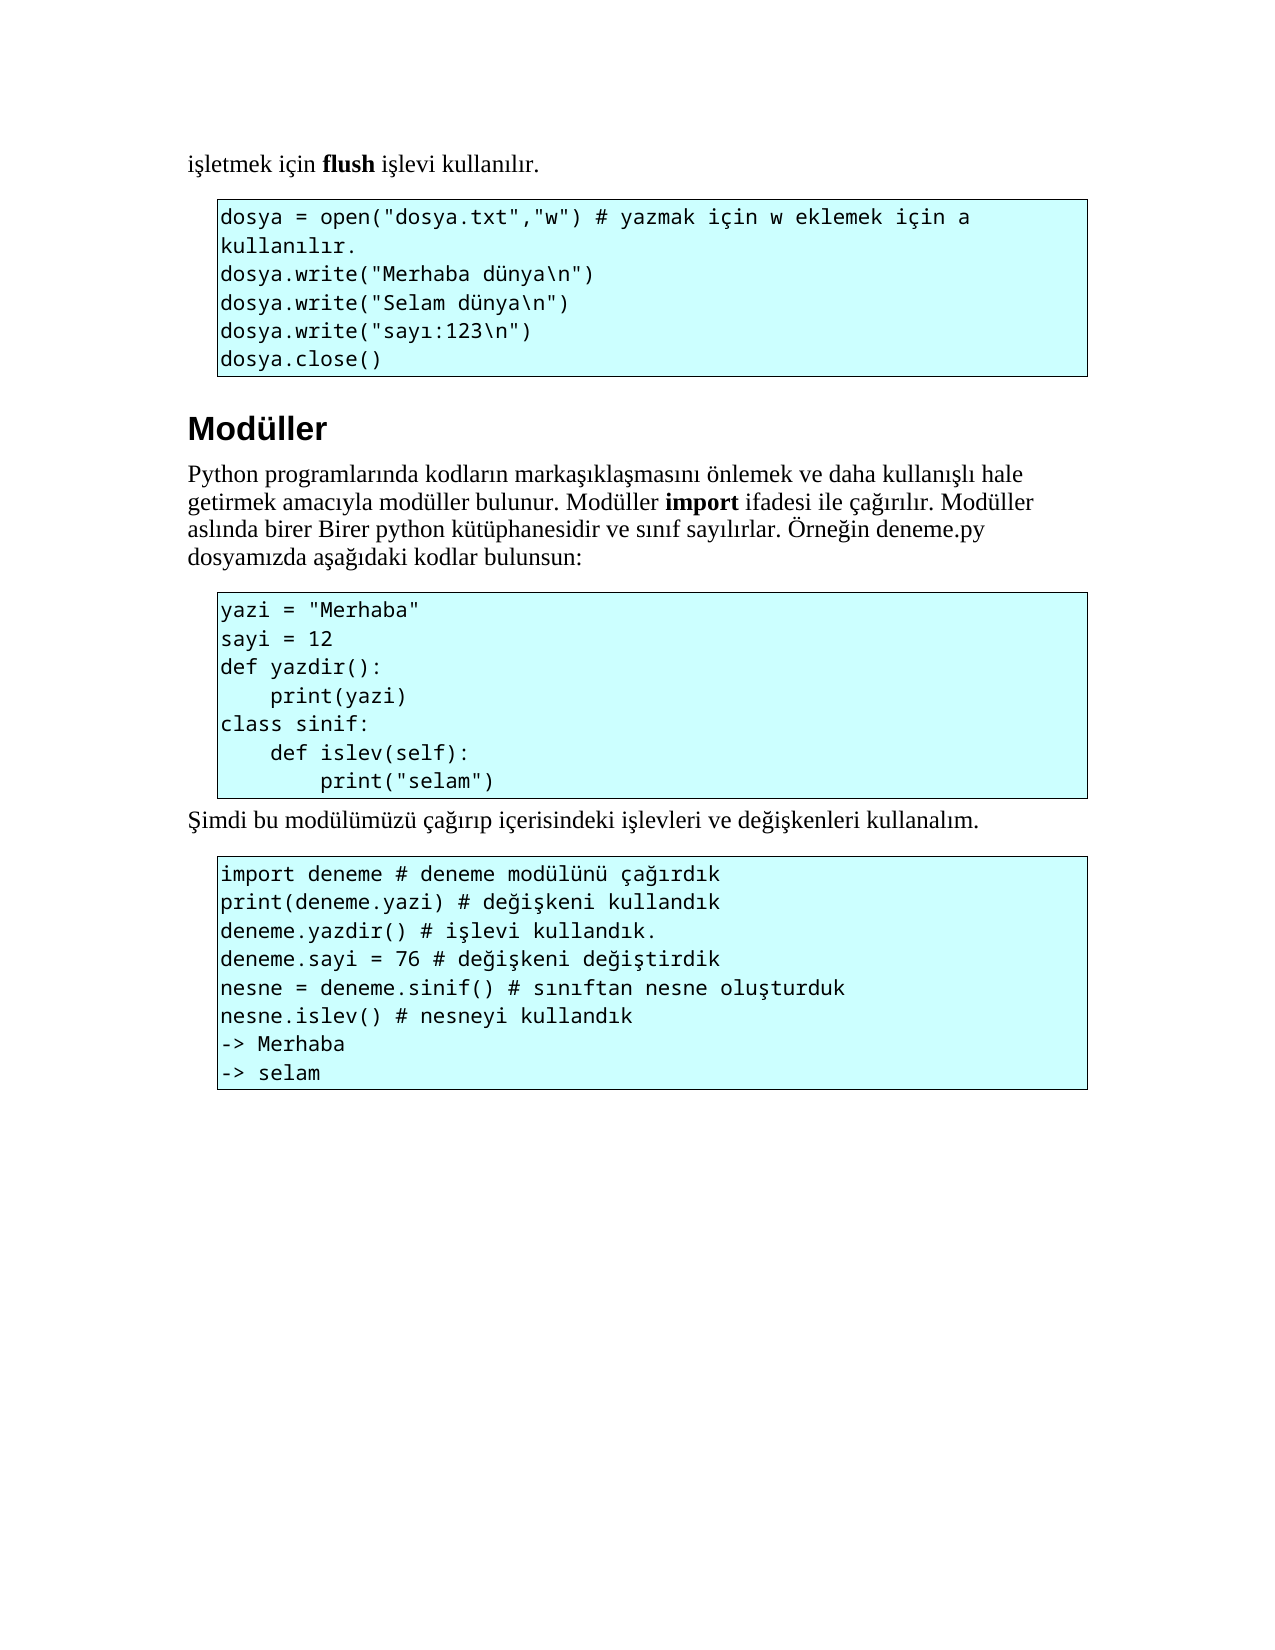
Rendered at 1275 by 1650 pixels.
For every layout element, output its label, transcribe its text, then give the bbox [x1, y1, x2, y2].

text import deneme # deneme modülünü çağırdık print(deneme.yazi) # değişkeni kullandık deneme.yazdir() # işlevi kullandık. deneme.sayi = 76 # değişkeni değiştirdik nesne = deneme.sinif() # sınıftan nesne oluşturduk nesne.islev() # nesneyi kullandık -> Merhaba -> selam [218, 857, 1087, 1089]
text Python programlarında kodların markaşıklaşmasını önlemek ve daha kullanışlı hale getirmek amacıyla modüller bulunur. Modüller import ifadesi ile çağırılır. Modüller aslında birer Birer python kütüphanesidir ve sınıf sayılırlar. Örneğin deneme.py dosyamızda aşağıdaki kodlar bulunsun: [187, 460, 1087, 571]
text yazi = "Merhaba" sayi = 12 def yazdir(): print(yazi) class sinif: def islev(self): print("selam") [218, 593, 1087, 798]
subtitle Modüller [187, 410, 1087, 447]
text işletmek için flush işlevi kullanılır. [187, 150, 1087, 178]
text dosya = open("dosya.txt","w") # yazmak için w eklemek için a kullanılır. dosya.write("Merhaba dünya\n") dosya.write("Selam dünya\n") dosya.write("sayı:123\n") dosya.close() [218, 200, 1087, 376]
text Şimdi bu modülümüzü çağırıp içerisindeki işlevleri ve değişkenleri kullanalım. [187, 807, 1087, 834]
